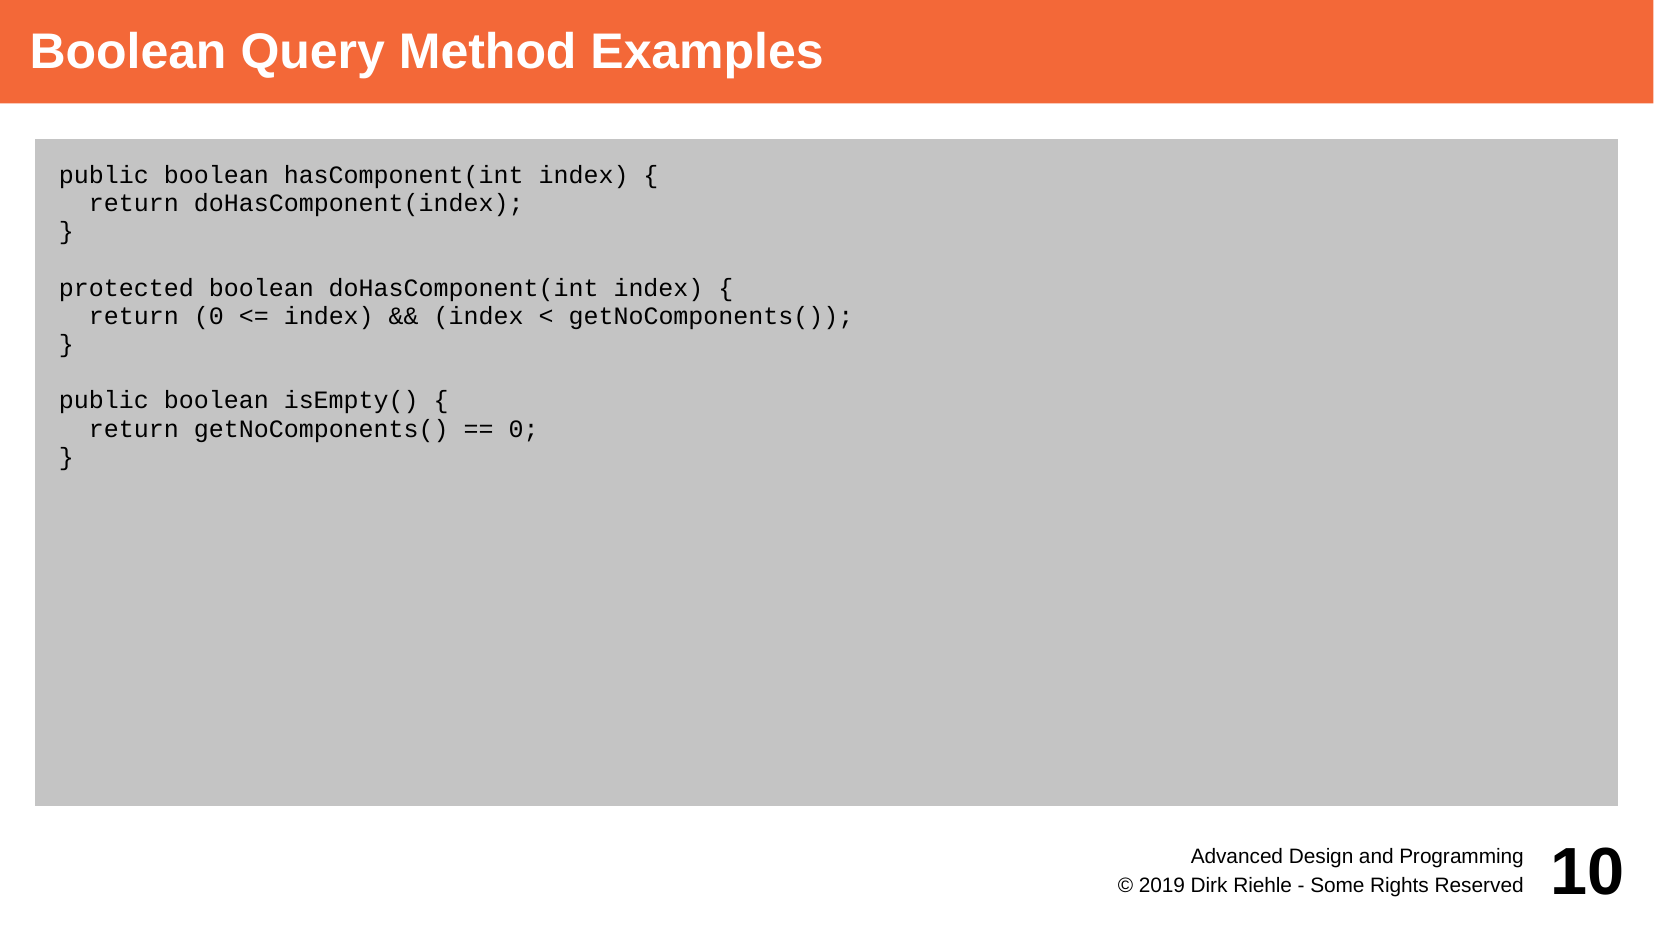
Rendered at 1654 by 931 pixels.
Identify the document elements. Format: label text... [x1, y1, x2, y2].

list public boolean hasComponent(int index) { return doHasComponent(index); } protected boolean doHasComponent(int index) { return (0 <= index) && (index < getNoComponents()); } public boolean isEmpty() { return getNoComponents() == 0; } [29, 132, 1625, 813]
title Boolean Query Method Examples [0, 0, 1654, 104]
